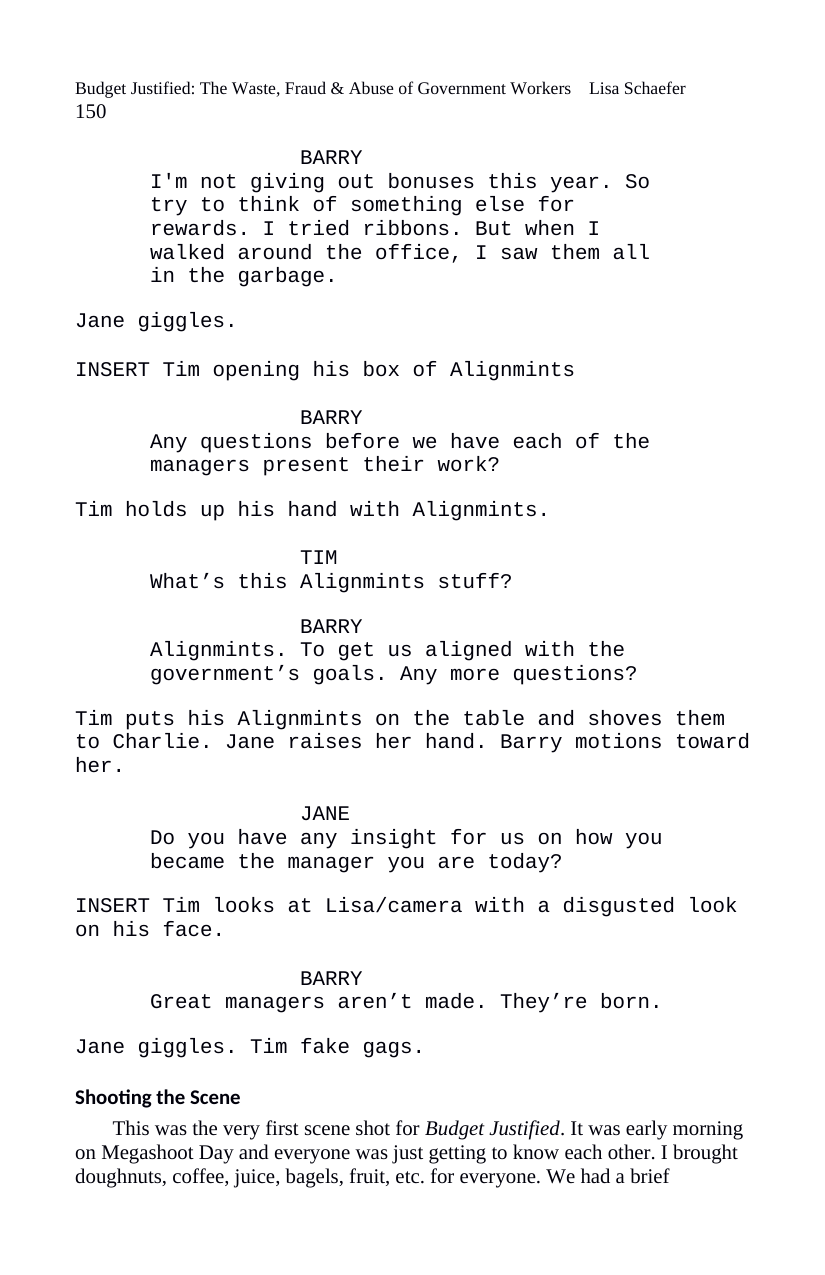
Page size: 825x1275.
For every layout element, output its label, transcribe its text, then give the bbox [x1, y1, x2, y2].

text I'm not giving out bonuses this year. So try to think of something else for rewards. I tried ribbons. But when I walked around the office, I saw them all in the garbage. [150, 171, 675, 289]
text BARRY [75, 407, 750, 431]
text Great managers aren’t made. They’re born. [150, 991, 675, 1015]
text TIM [75, 548, 750, 571]
text Tim holds up his hand with Alignmints. [75, 499, 750, 523]
text BARRY [75, 147, 750, 171]
text Tim puts his Alignmints on the table and shoves them to Charlie. Jane raises her hand. Barry motions toward her. [75, 707, 750, 778]
text Jane giggles. Tim fake gags. [75, 1036, 750, 1059]
text INSERT Tim opening his box of Alignmints [75, 358, 750, 382]
text JANE [75, 803, 750, 827]
text Any questions before we have each of the managers present their work? [150, 431, 675, 478]
text INSERT Tim looks at Lisa/camera with a disgusted look on his face. [75, 895, 750, 942]
text Jane giggles. [75, 310, 750, 333]
text What’s this Alignmints stuff? [150, 571, 675, 595]
text BARRY [75, 616, 750, 639]
text Do you have any insight for us on how you became the manager you are today? [150, 827, 675, 874]
subtitle Shooting the Scene [75, 1084, 750, 1110]
text Alignmints. To get us aligned with the government’s goals. Any more questions? [150, 639, 675, 687]
text This was the very first scene shot for Budget Justified. It was early morning on Megashoot Day and everyone was just getting to know each other. I brought doughnuts, coffee, juice, bagels, fruit, etc. for everyone. We had a brief [75, 1116, 750, 1188]
text BARRY [75, 967, 750, 991]
